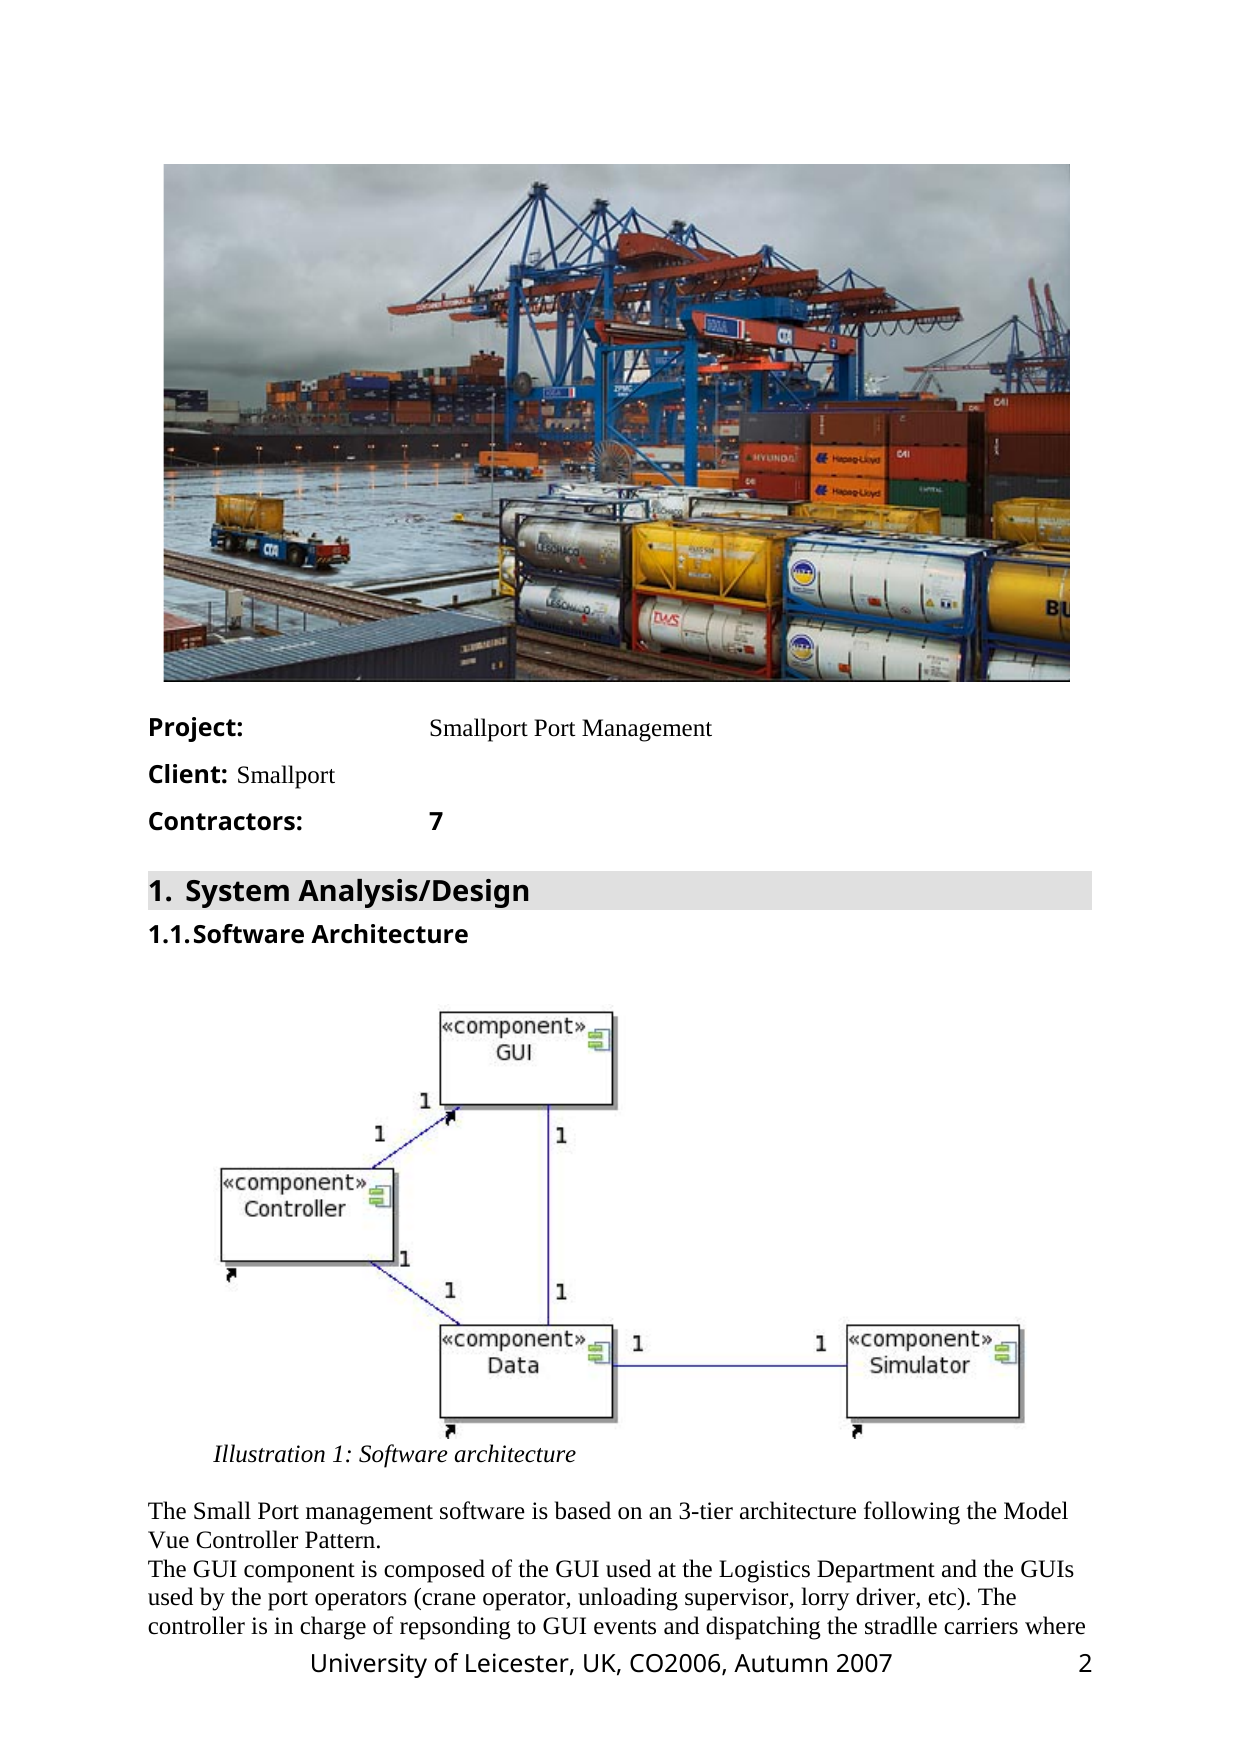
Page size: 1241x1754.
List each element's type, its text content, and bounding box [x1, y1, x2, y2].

text The GUI component is composed of the GUI used at the Logistics Department and the GUIs used by the port operators (crane operator, unloading supervisor, lorry driver, etc). The controller is in charge of repsonding to GUI events and dispatching the stradlle carriers where [148, 1554, 1092, 1640]
picture [163, 164, 1070, 682]
text Illustration 1: Software architecture [213, 1439, 1027, 1467]
text The Small Port management software is based on an 3-tier architecture following the Model Vue Controller Pattern. [148, 1496, 1092, 1554]
text Client: Smallport [148, 757, 1092, 791]
subtitle System Analysis/Design [148, 871, 1092, 910]
picture [213, 1004, 1028, 1439]
text Project: Smallport Port Management [148, 710, 1092, 744]
text Contractors: 7 [148, 803, 1092, 837]
subtitle Software Architecture [148, 916, 1092, 951]
